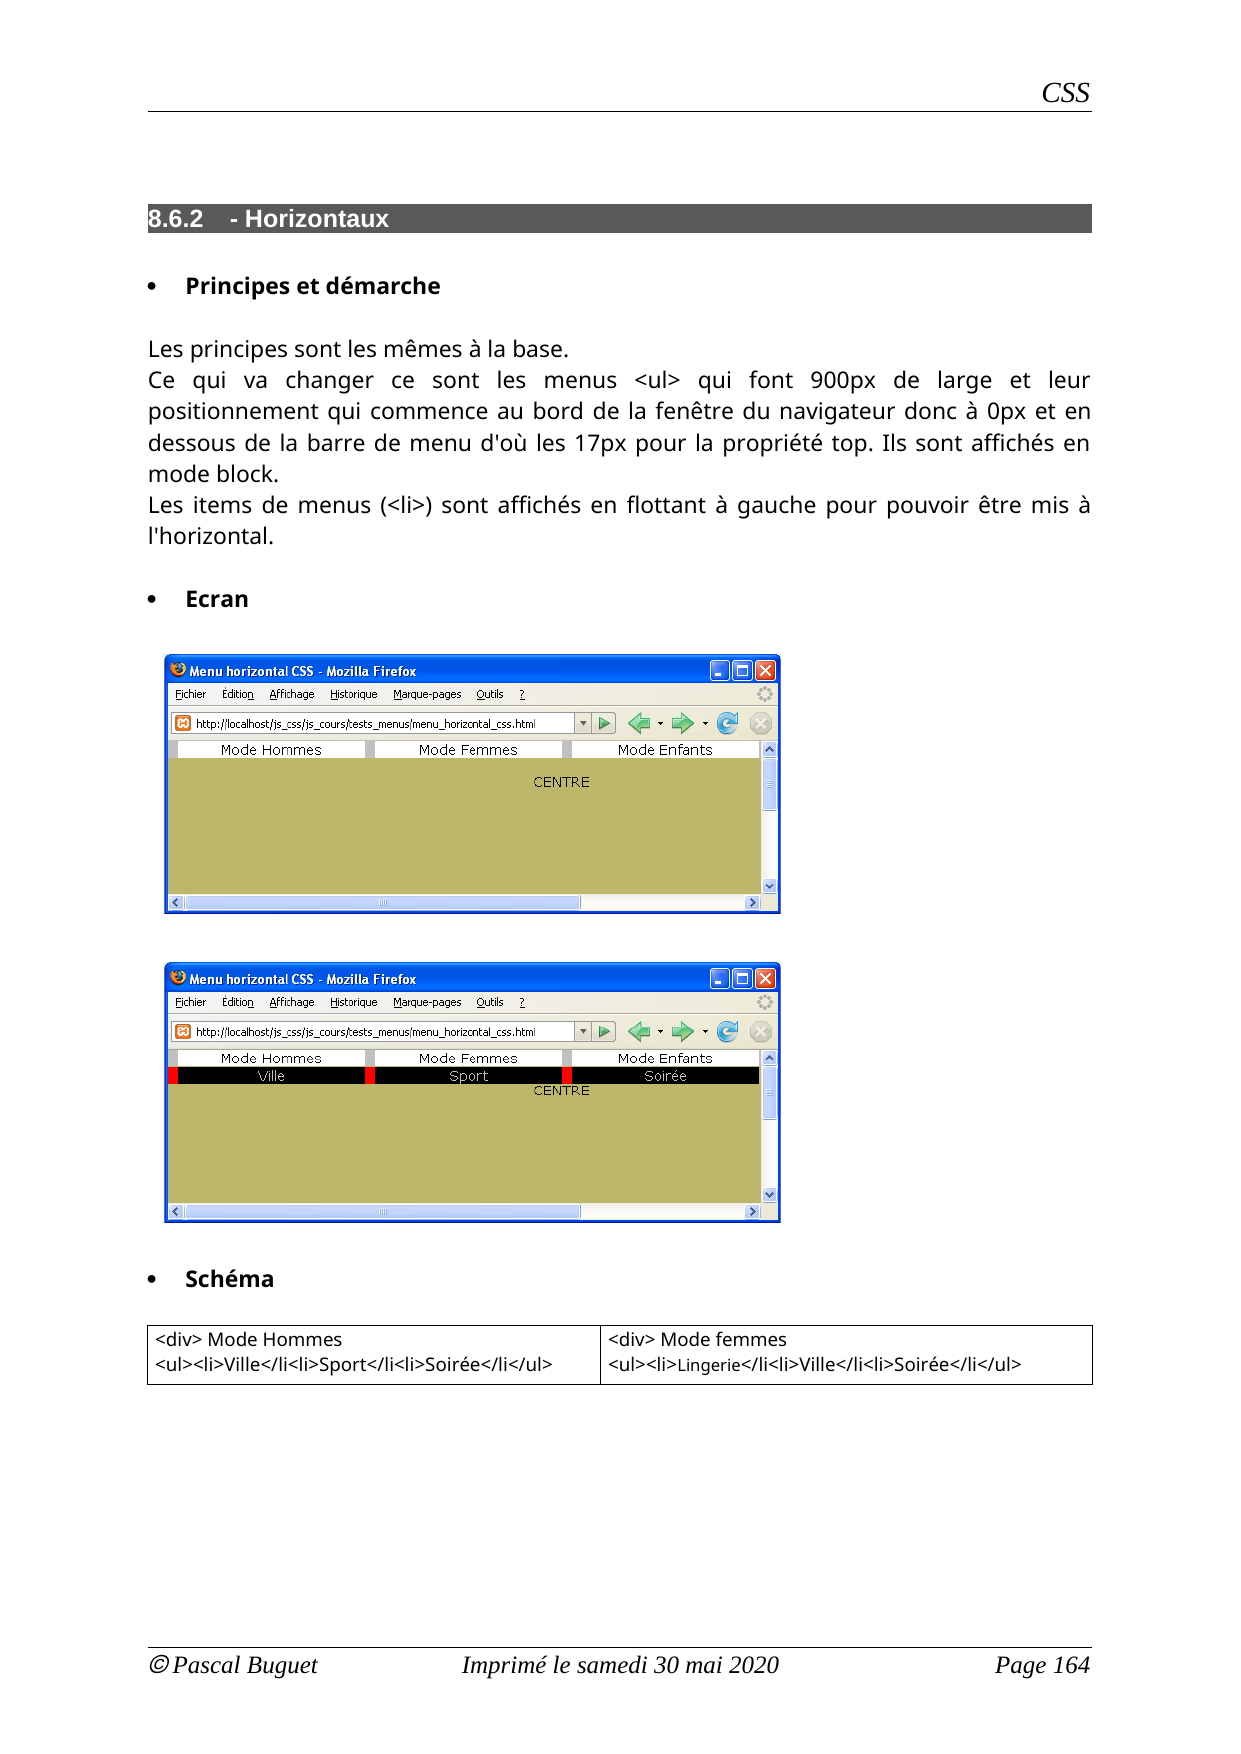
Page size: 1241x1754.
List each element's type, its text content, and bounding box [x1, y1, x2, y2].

table_header <div> Mode femmes <ul><li>Lingerie</li<li>Ville</li<li>Soirée</li</ul> [601, 1326, 1092, 1384]
text Ce qui va changer ce sont les menus <ul> qui font 900px de large et leur positionnement qui commence au bord de la fenêtre du navigateur donc à 0px et en dessous de la barre de menu d'où les 17px pour la propriété top. Ils sont affichés en mode block. [148, 364, 1092, 489]
text Les items de menus (<li>) sont affichés en flottant à gauche pour pouvoir être mis à l'horizontal. [148, 489, 1092, 551]
list Schéma [148, 1262, 1092, 1294]
picture [164, 654, 781, 914]
list Ecran [148, 583, 1092, 614]
text Les principes sont les mêmes à la base. [148, 333, 1092, 364]
list Principes et démarche [148, 270, 1092, 301]
subtitle - Horizontaux [148, 204, 1092, 233]
table_header <div> Mode Hommes <ul><li>Ville</li<li>Sport</li<li>Soirée</li</ul> [148, 1326, 600, 1384]
picture [164, 962, 781, 1223]
